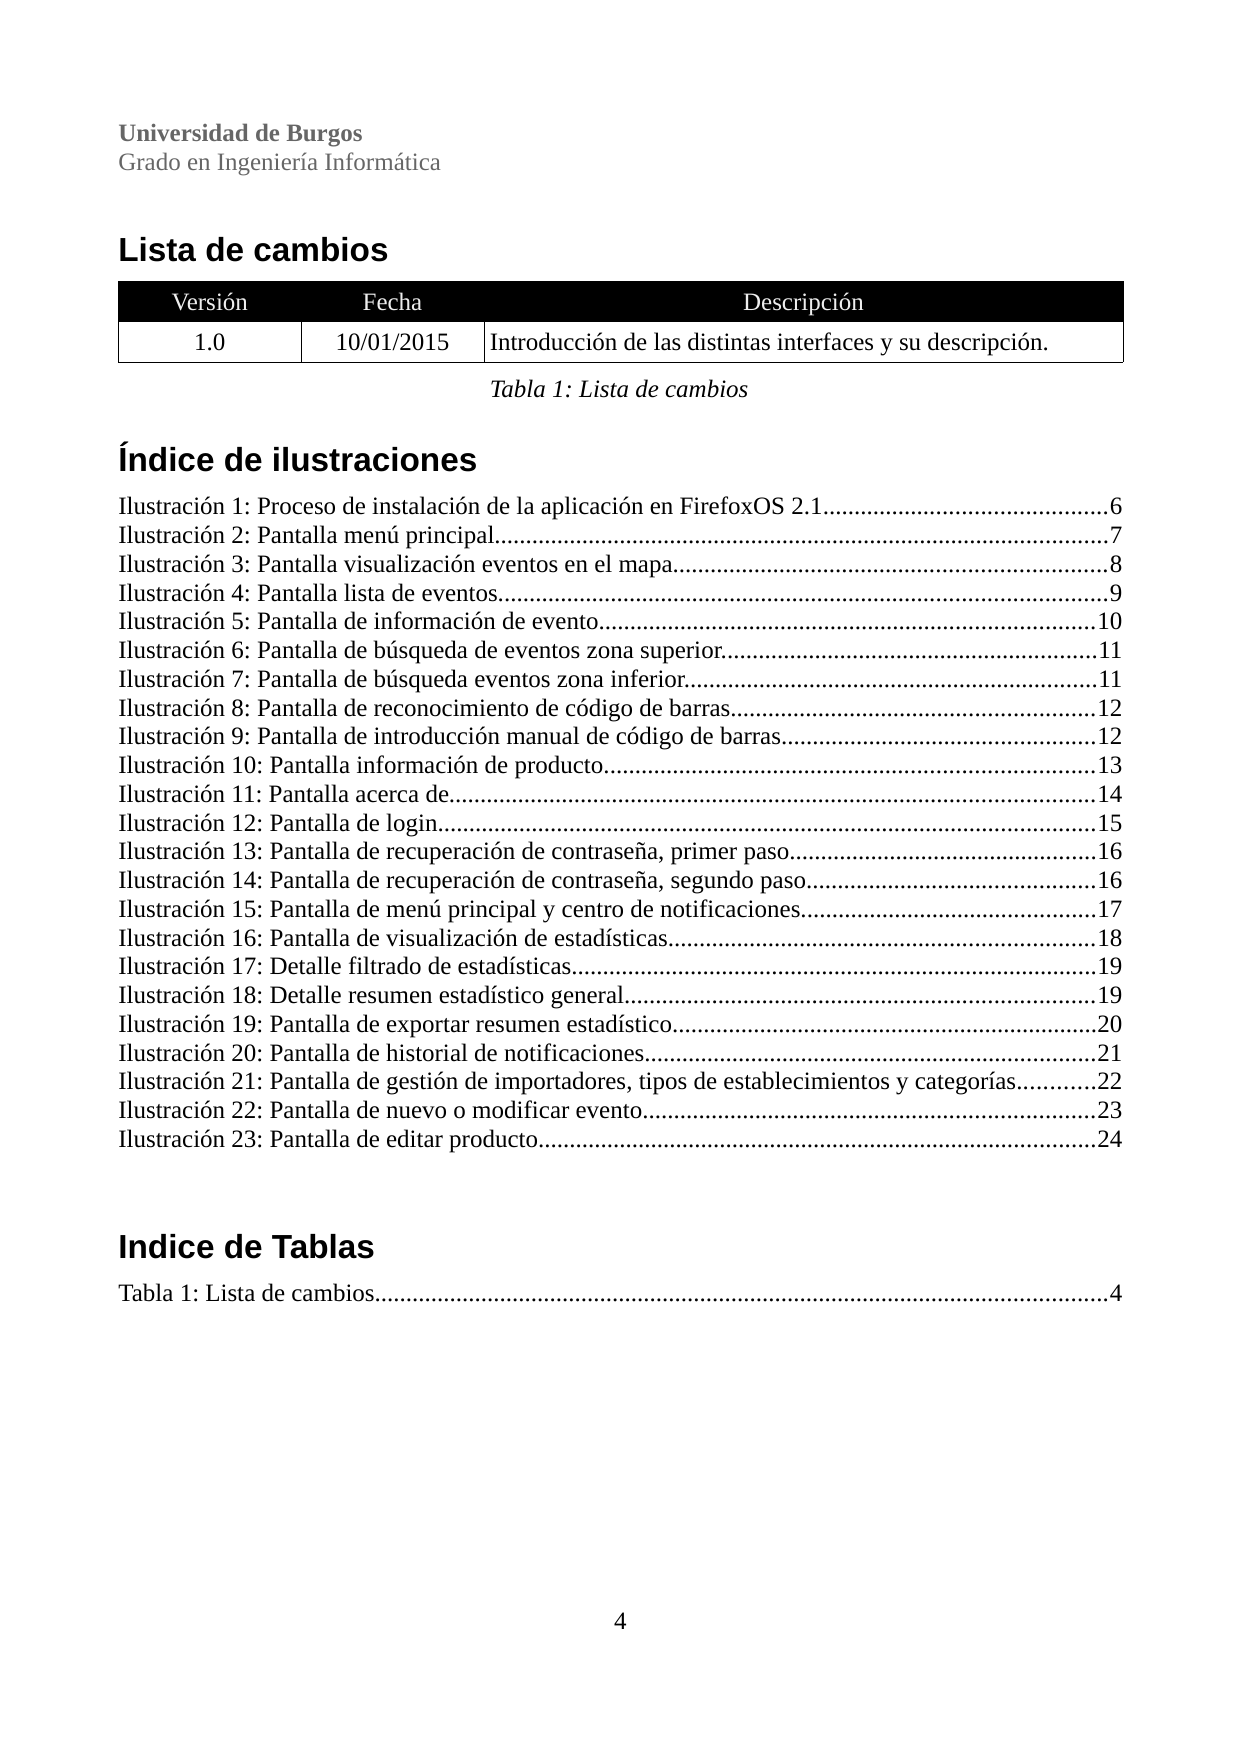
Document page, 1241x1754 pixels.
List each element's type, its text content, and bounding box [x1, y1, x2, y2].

table_cell 10/01/2015 [302, 322, 484, 362]
text Ilustración 3: Pantalla visualización eventos en el mapa. 8 [118, 549, 1122, 578]
subtitle Índice de ilustraciones [118, 441, 1122, 479]
text Ilustración 17: Detalle filtrado de estadísticas. 19 [118, 951, 1122, 980]
text Ilustración 1: Proceso de instalación de la aplicación en FirefoxOS 2.1 6 [118, 491, 1122, 520]
text Ilustración 19: Pantalla de exportar resumen estadístico. 20 [118, 1009, 1122, 1038]
text Ilustración 11: Pantalla acerca de 14 [118, 779, 1122, 808]
text Ilustración 4: Pantalla lista de eventos. 9 [118, 578, 1122, 606]
text Ilustración 6: Pantalla de búsqueda de eventos zona superior. 11 [118, 635, 1122, 664]
table_cell 1.0 [119, 322, 301, 362]
text Ilustración 23: Pantalla de editar producto. 24 [118, 1124, 1122, 1153]
text Ilustración 8: Pantalla de reconocimiento de código de barras. 12 [118, 693, 1122, 721]
text Ilustración 22: Pantalla de nuevo o modificar evento. 23 [118, 1095, 1122, 1124]
text Ilustración 2: Pantalla menú principal 7 [118, 520, 1122, 549]
subtitle Indice de Tablas [118, 1227, 1122, 1265]
text Ilustración 21: Pantalla de gestión de importadores, tipos de establecimientos y categorías. 22 [118, 1066, 1122, 1095]
text Ilustración 5: Pantalla de información de evento. 10 [118, 606, 1122, 635]
text Ilustración 13: Pantalla de recuperación de contraseña, primer paso. 16 [118, 836, 1122, 865]
text Ilustración 18: Detalle resumen estadístico general. 19 [118, 980, 1122, 1009]
text Ilustración 9: Pantalla de introducción manual de código de barras. 12 [118, 721, 1122, 750]
text Ilustración 14: Pantalla de recuperación de contraseña, segundo paso. 16 [118, 865, 1122, 894]
table_cell Introducción de las distintas interfaces y su descripción. [485, 322, 1123, 362]
text Tabla 1: Lista de cambios 4 [118, 1278, 1122, 1306]
text Ilustración 20: Pantalla de historial de notificaciones. 21 [118, 1038, 1122, 1066]
table_header Versión [119, 282, 301, 321]
text Ilustración 15: Pantalla de menú principal y centro de notificaciones. 17 [118, 894, 1122, 923]
text Ilustración 7: Pantalla de búsqueda eventos zona inferior. 11 [118, 664, 1122, 693]
text Ilustración 16: Pantalla de visualización de estadísticas. 18 [118, 923, 1122, 951]
text Ilustración 12: Pantalla de login. 15 [118, 808, 1122, 836]
subtitle Lista de cambios [118, 230, 1122, 268]
text Ilustración 10: Pantalla información de producto. 13 [118, 750, 1122, 779]
text Tabla 1: Lista de cambios [118, 374, 1122, 403]
table_header Fecha [302, 282, 484, 321]
table_header Descripción [485, 282, 1123, 321]
